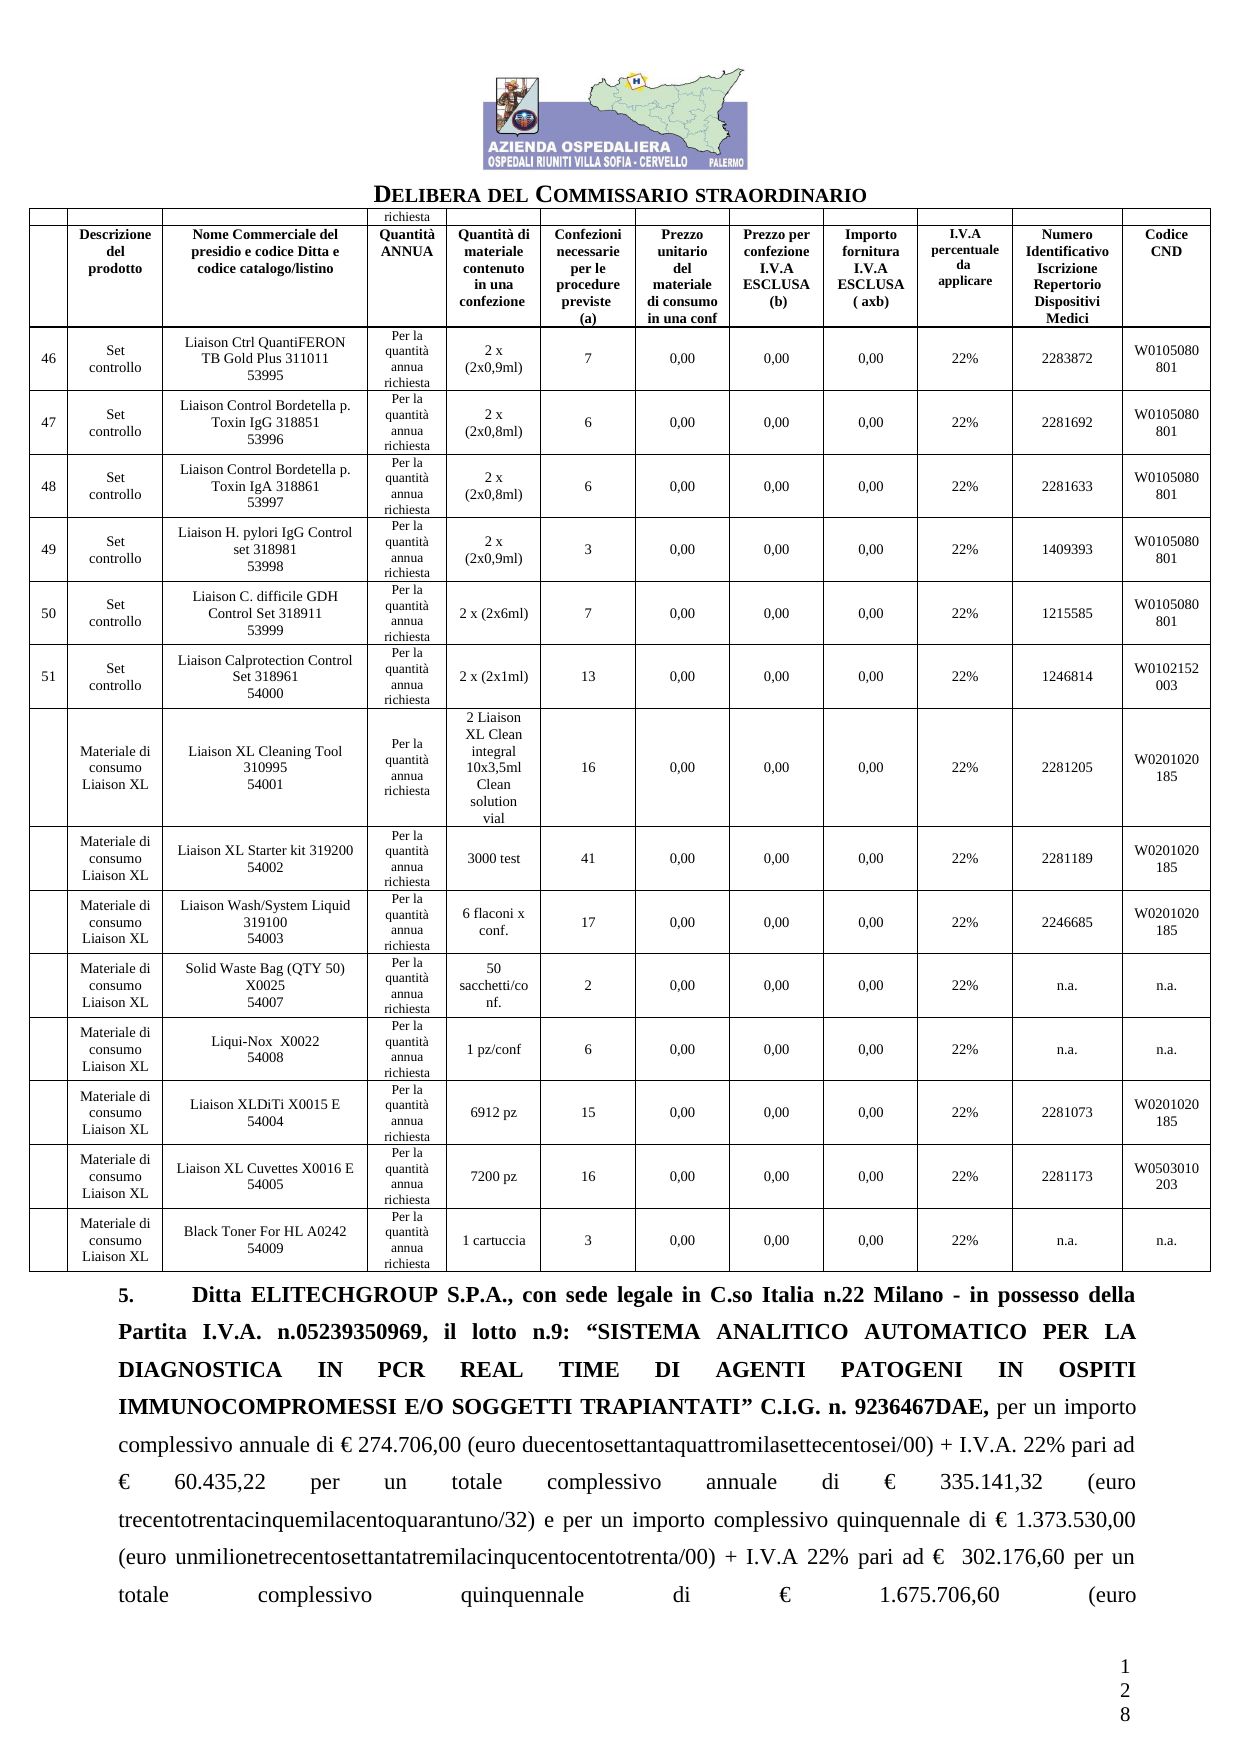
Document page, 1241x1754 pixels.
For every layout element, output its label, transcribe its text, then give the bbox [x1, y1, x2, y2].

table_cell 22% [918, 827, 1012, 890]
table_cell 0,00 [636, 827, 729, 890]
table_cell 0,00 [730, 1018, 823, 1080]
table_cell Black Toner For HL A0242 54009 [163, 1209, 367, 1271]
table_cell W0105080801 [1123, 328, 1210, 390]
table_cell Materiale di consumo Liaison XL [68, 1145, 162, 1207]
table_cell 0,00 [636, 1018, 729, 1080]
table_cell Per la quantità annua richiesta [368, 328, 446, 390]
table_cell W0105080801 [1123, 518, 1210, 581]
table_cell 22% [918, 954, 1012, 1017]
table_cell Per la quantità annua richiesta [368, 518, 446, 581]
table_cell Per la quantità annua richiesta [368, 1018, 446, 1080]
table_cell 51 [30, 645, 67, 708]
table_cell 1 pz/conf [447, 1018, 540, 1080]
table_cell 0,00 [730, 582, 823, 644]
table_cell 2 [541, 954, 635, 1017]
table_cell n.a. [1013, 1018, 1122, 1080]
table_cell 0,00 [824, 455, 917, 517]
table_cell Prezzo unitario del materiale di consumo in una conf [636, 226, 729, 326]
table_cell 2246685 [1013, 891, 1122, 953]
list Ditta ELITECHGROUP S.P.A., con sede legale in C.so Italia n.22 Milano - in possesso della Partita I.V.A. n.05239350969, il lotto n.9: “SISTEMA ANALITICO AUTOMATICO PER LA DIAGNOSTICA IN PCR REAL TIME DI AGENTI PATOGENI IN OSPITI IMMUNOCOMPROMESSI E/O SOGGETTI TRAPIANTATI” C.I.G. n. 9236467DAE, per un importo complessivo annuale di € 274.706,00 (euro duecentosettantaquattromilasettecentosei/00) + I.V.A. 22% pari ad € 60.435,22 per un totale complessivo annuale di € 335.141,32 (euro trecentotrentacinquemilacentoquarantuno/32) e per un importo complessivo quinquennale di € 1.373.530,00 (euro unmilionetrecentosettantatremilacinqucentocentotrenta/00) + I.V.A 22% pari ad € 302.176,60 per un totale complessivo quinquennale di € 1.675.706,60 (euro [118, 1272, 1137, 1609]
table_cell [30, 891, 67, 953]
table_cell 0,00 [636, 328, 729, 390]
table_cell Quantità di materiale contenuto in una confezione [447, 226, 540, 326]
table_cell 0,00 [636, 455, 729, 517]
table_cell 0,00 [636, 891, 729, 953]
table_cell Liaison Control Bordetella p. Toxin IgA 318861 53997 [163, 455, 367, 517]
table_cell 0,00 [824, 827, 917, 890]
table_cell Prezzo per confezione I.V.A ESCLUSA (b) [730, 226, 823, 326]
table_cell [636, 209, 729, 225]
table_cell Liaison Control Bordetella p. Toxin IgG 318851 53996 [163, 391, 367, 453]
table_cell Solid Waste Bag (QTY 50) X0025 54007 [163, 954, 367, 1017]
table_cell 0,00 [730, 328, 823, 390]
table_cell Materiale di consumo Liaison XL [68, 891, 162, 953]
table_cell 0,00 [824, 1209, 917, 1271]
table_cell Liaison XLDiTi X0015 E 54004 [163, 1081, 367, 1144]
table_cell [30, 209, 67, 225]
table_cell Liaison H. pylori IgG Control set 318981 53998 [163, 518, 367, 581]
table_cell Liaison XL Starter kit 319200 54002 [163, 827, 367, 890]
table_cell 0,00 [636, 391, 729, 453]
table_cell 48 [30, 455, 67, 517]
table_cell 6 [541, 455, 635, 517]
table_cell 41 [541, 827, 635, 890]
table_cell 0,00 [730, 1145, 823, 1207]
table_cell Materiale di consumo Liaison XL [68, 954, 162, 1017]
table_cell 2281692 [1013, 391, 1122, 453]
table_cell 6 flaconi x conf. [447, 891, 540, 953]
table_cell Set controllo [68, 518, 162, 581]
table_cell 22% [918, 328, 1012, 390]
table_cell 0,00 [730, 1209, 823, 1271]
table_cell 2 x (2x0,9ml) [447, 518, 540, 581]
table_cell 0,00 [824, 518, 917, 581]
table_cell W0105080801 [1123, 582, 1210, 644]
table_cell Materiale di consumo Liaison XL [68, 1209, 162, 1271]
table_cell 7 [541, 328, 635, 390]
table_cell Per la quantità annua richiesta [368, 391, 446, 453]
table_cell Per la quantità annua richiesta [368, 1145, 446, 1207]
table_cell [447, 209, 540, 225]
table_cell 2 x (2x6ml) [447, 582, 540, 644]
table_cell n.a. [1013, 1209, 1122, 1271]
table_cell Per la quantità annua richiesta [368, 954, 446, 1017]
table_cell [541, 209, 635, 225]
table_cell 7 [541, 582, 635, 644]
table_cell 0,00 [636, 582, 729, 644]
table_cell Per la quantità annua richiesta [368, 582, 446, 644]
table_cell [824, 209, 917, 225]
table_cell 1 cartuccia [447, 1209, 540, 1271]
table_cell Confezioni necessarie per le procedure previste (a) [541, 226, 635, 326]
table_cell [30, 954, 67, 1017]
table_cell Liaison XL Cuvettes X0016 E 54005 [163, 1145, 367, 1207]
table_cell Codice CND [1123, 226, 1210, 326]
table_cell 2281205 [1013, 709, 1122, 826]
table_cell I.V.A percentuale da applicare [918, 226, 1012, 326]
table_cell 2281633 [1013, 455, 1122, 517]
table_cell 2281189 [1013, 827, 1122, 890]
table_cell 46 [30, 328, 67, 390]
table_cell 22% [918, 709, 1012, 826]
table_cell Liaison Ctrl QuantiFERON TB Gold Plus 311011 53995 [163, 328, 367, 390]
table_cell 50 sacchetti/conf. [447, 954, 540, 1017]
table_cell 22% [918, 1145, 1012, 1207]
table_cell 22% [918, 582, 1012, 644]
table_cell 16 [541, 709, 635, 826]
table_cell 0,00 [824, 709, 917, 826]
table_cell Numero Identificativo Iscrizione Repertorio Dispositivi Medici [1013, 226, 1122, 326]
table_cell Set controllo [68, 582, 162, 644]
table_cell [30, 226, 67, 326]
table_cell 6912 pz [447, 1081, 540, 1144]
table_cell Materiale di consumo Liaison XL [68, 1018, 162, 1080]
table_cell Liaison C. difficile GDH Control Set 318911 53999 [163, 582, 367, 644]
table_cell 3 [541, 1209, 635, 1271]
table_cell 3000 test [447, 827, 540, 890]
table_cell 2 x (2x0,8ml) [447, 391, 540, 453]
table_cell 0,00 [824, 954, 917, 1017]
table_cell [30, 827, 67, 890]
table_cell 0,00 [824, 328, 917, 390]
table_cell Set controllo [68, 455, 162, 517]
table_cell 17 [541, 891, 635, 953]
table_cell Per la quantità annua richiesta [368, 891, 446, 953]
table_cell n.a. [1123, 1209, 1210, 1271]
table_cell 1246814 [1013, 645, 1122, 708]
table_cell Per la quantità annua richiesta [368, 1209, 446, 1271]
table_cell 0,00 [824, 1145, 917, 1207]
table_cell [30, 709, 67, 826]
table_cell 22% [918, 645, 1012, 708]
table_cell 0,00 [824, 1081, 917, 1144]
table_cell W0201020185 [1123, 1081, 1210, 1144]
table_cell 22% [918, 1209, 1012, 1271]
table_cell 6 [541, 1018, 635, 1080]
table_cell W0105080801 [1123, 455, 1210, 517]
table_cell 2 Liaison XL Clean integral 10x3,5ml Clean solution vial [447, 709, 540, 826]
table_cell [68, 209, 162, 225]
table_cell 0,00 [824, 391, 917, 453]
table_cell 47 [30, 391, 67, 453]
table_cell Descrizione del prodotto [68, 226, 162, 326]
table_cell 0,00 [730, 827, 823, 890]
table_cell n.a. [1123, 954, 1210, 1017]
table_cell 0,00 [730, 518, 823, 581]
table_cell Materiale di consumo Liaison XL [68, 827, 162, 890]
table_cell [918, 209, 1012, 225]
table_cell n.a. [1013, 954, 1122, 1017]
table_cell Liqui-Nox X0022 54008 [163, 1018, 367, 1080]
table_cell W0201020185 [1123, 891, 1210, 953]
table_cell W0105080801 [1123, 391, 1210, 453]
table_cell 16 [541, 1145, 635, 1207]
table_cell 2 x (2x0,9ml) [447, 328, 540, 390]
table_cell Importo fornitura I.V.A ESCLUSA ( axb) [824, 226, 917, 326]
table_cell 22% [918, 1081, 1012, 1144]
table_cell 0,00 [636, 709, 729, 826]
table_cell W0201020185 [1123, 827, 1210, 890]
table_cell 0,00 [636, 1209, 729, 1271]
table_cell Set controllo [68, 645, 162, 708]
table_cell 13 [541, 645, 635, 708]
table_cell Per la quantità annua richiesta [368, 1081, 446, 1144]
table_cell 0,00 [730, 1081, 823, 1144]
table_cell 2283872 [1013, 328, 1122, 390]
table_cell 2 x (2x0,8ml) [447, 455, 540, 517]
table_cell 1409393 [1013, 518, 1122, 581]
table_cell 22% [918, 391, 1012, 453]
table_cell 0,00 [636, 954, 729, 1017]
table_cell 2281073 [1013, 1081, 1122, 1144]
table_cell 22% [918, 455, 1012, 517]
table_cell 22% [918, 891, 1012, 953]
table_cell 0,00 [824, 645, 917, 708]
table_cell 0,00 [730, 891, 823, 953]
table_cell 0,00 [730, 455, 823, 517]
table_cell W0503010203 [1123, 1145, 1210, 1207]
table_cell 15 [541, 1081, 635, 1144]
table_cell 0,00 [730, 645, 823, 708]
table_cell Set controllo [68, 328, 162, 390]
table_cell 49 [30, 518, 67, 581]
table_cell 2 x (2x1ml) [447, 645, 540, 708]
table_cell 0,00 [824, 582, 917, 644]
table_cell Set controllo [68, 391, 162, 453]
table_cell Per la quantità annua richiesta [368, 709, 446, 826]
table_cell 22% [918, 518, 1012, 581]
table_cell [163, 209, 367, 225]
table_cell Liaison Wash/System Liquid 319100 54003 [163, 891, 367, 953]
table_cell richiesta [368, 209, 446, 225]
table_cell Quantità ANNUA [368, 226, 446, 326]
table_cell 0,00 [730, 709, 823, 826]
table_cell Nome Commerciale del presidio e codice Ditta e codice catalogo/listino [163, 226, 367, 326]
table_cell 0,00 [730, 391, 823, 453]
table_cell Liaison Calprotection Control Set 318961 54000 [163, 645, 367, 708]
table_cell 7200 pz [447, 1145, 540, 1207]
table_cell Materiale di consumo Liaison XL [68, 1081, 162, 1144]
table_cell 50 [30, 582, 67, 644]
table_cell 3 [541, 518, 635, 581]
table_cell [30, 1018, 67, 1080]
table_cell 0,00 [636, 518, 729, 581]
table_cell 1215585 [1013, 582, 1122, 644]
table_cell W0201020185 [1123, 709, 1210, 826]
table_cell W0102152003 [1123, 645, 1210, 708]
table_cell Per la quantità annua richiesta [368, 645, 446, 708]
table_cell Materiale di consumo Liaison XL [68, 709, 162, 826]
table_cell 0,00 [824, 1018, 917, 1080]
table_cell 0,00 [824, 891, 917, 953]
table_cell 0,00 [636, 1081, 729, 1144]
table_cell Per la quantità annua richiesta [368, 455, 446, 517]
table_cell 22% [918, 1018, 1012, 1080]
table_cell [30, 1081, 67, 1144]
table_cell [730, 209, 823, 225]
table_cell Per la quantità annua richiesta [368, 827, 446, 890]
table_cell Liaison XL Cleaning Tool 310995 54001 [163, 709, 367, 826]
table_cell 0,00 [730, 954, 823, 1017]
table_cell 0,00 [636, 645, 729, 708]
table_cell n.a. [1123, 1018, 1210, 1080]
table_cell [30, 1145, 67, 1207]
table_cell [30, 1209, 67, 1271]
table_cell 0,00 [636, 1145, 729, 1207]
table_cell [1123, 209, 1210, 225]
table_cell [1013, 209, 1122, 225]
table_cell 2281173 [1013, 1145, 1122, 1207]
table_cell 6 [541, 391, 635, 453]
